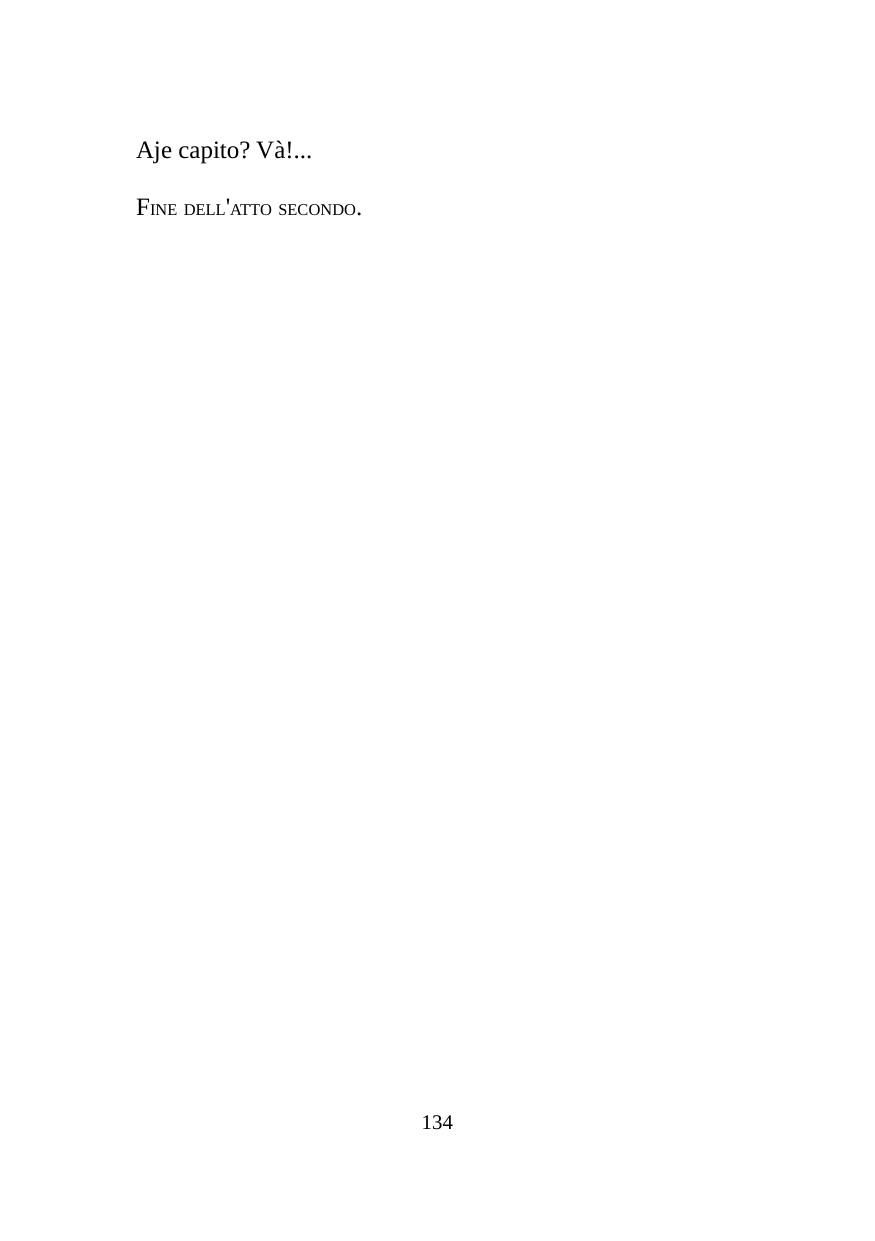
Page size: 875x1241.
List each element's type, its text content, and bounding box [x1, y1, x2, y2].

text Aje capito? Và!... [106, 135, 768, 164]
text Fine dell'atto secondo. [106, 192, 768, 221]
